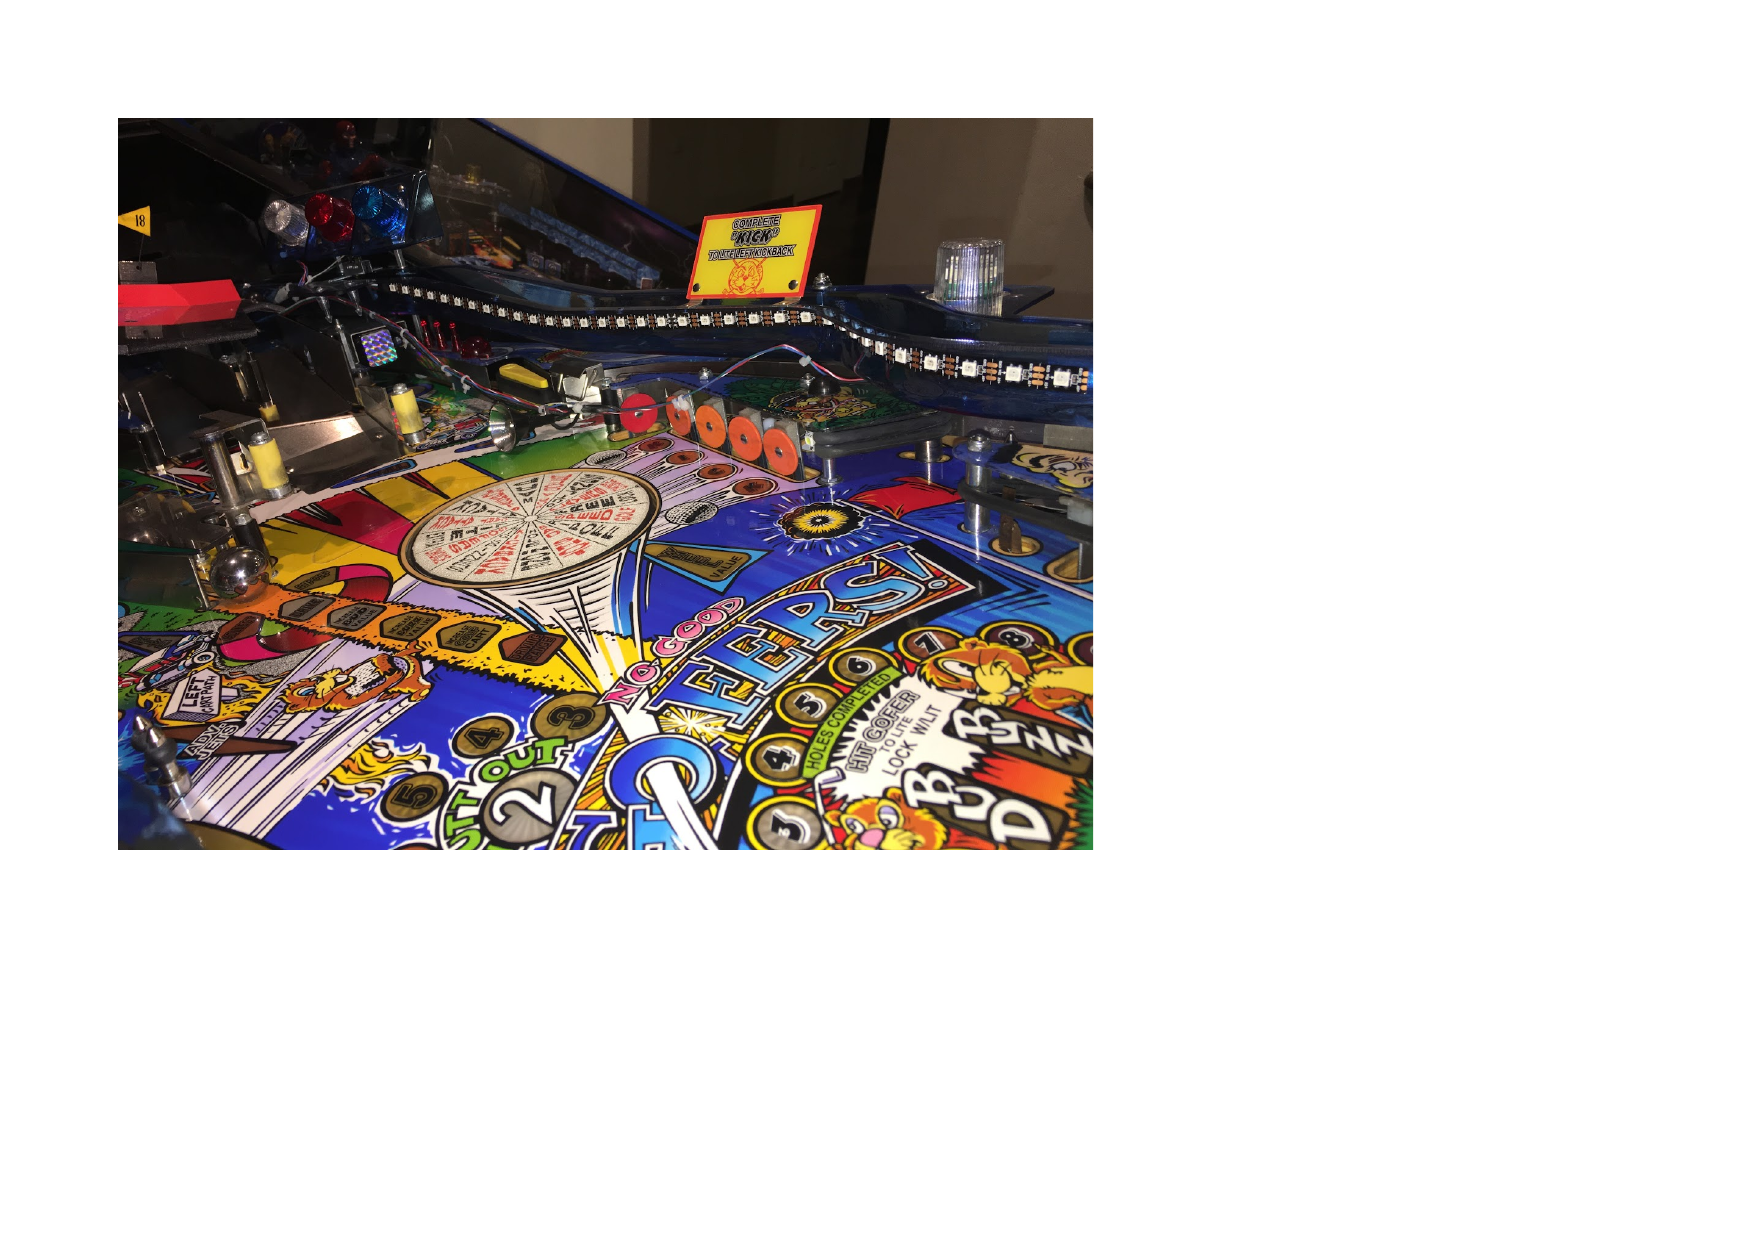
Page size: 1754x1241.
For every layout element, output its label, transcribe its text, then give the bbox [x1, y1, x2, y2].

picture [118, 118, 1094, 850]
text Route for LED wire harness [1094, 118, 1635, 849]
